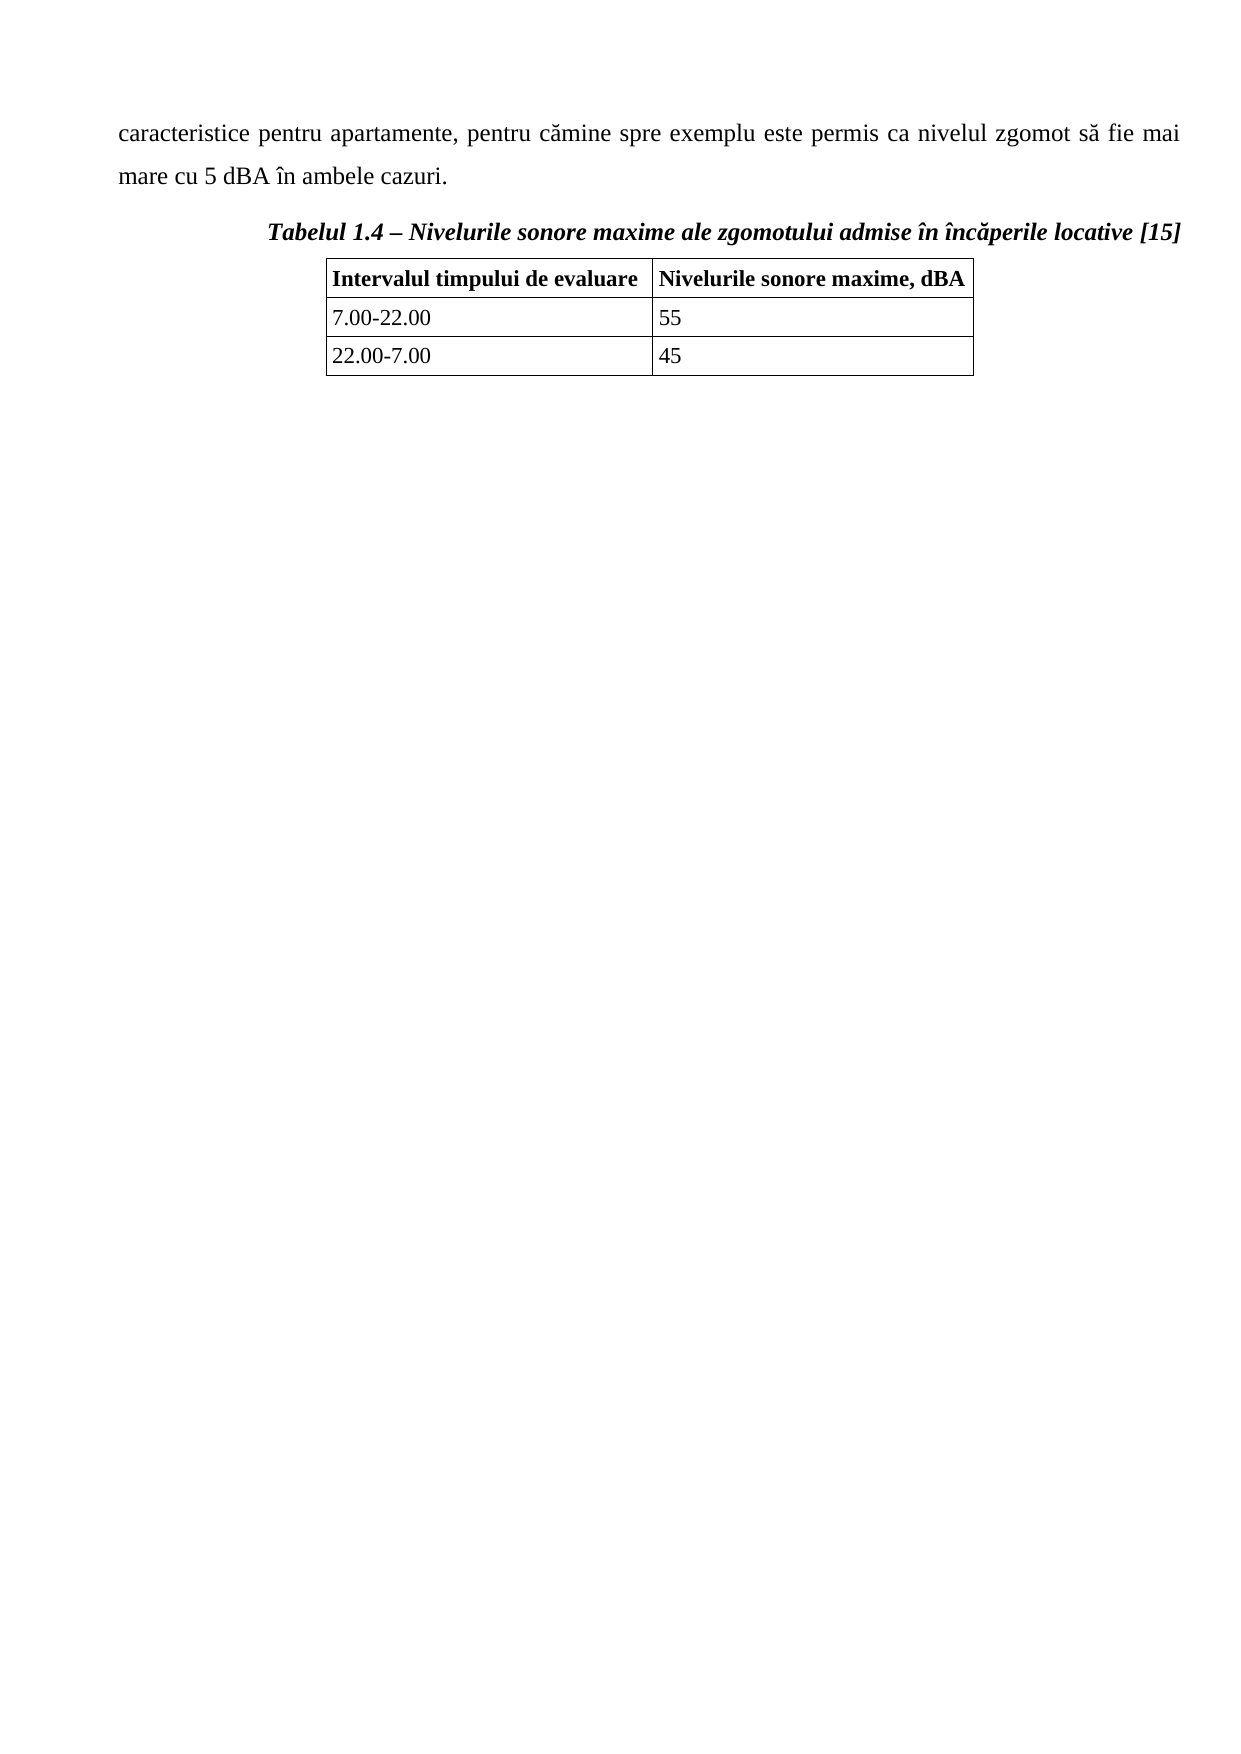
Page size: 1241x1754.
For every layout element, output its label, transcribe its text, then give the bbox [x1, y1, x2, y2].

table_cell 7.00-22.00 [327, 298, 652, 336]
text Tabelul 1.4 – Nivelurile sonore maxime ale zgomotului admise în încăperile locative [15] [118, 217, 1181, 246]
table_cell 55 [653, 298, 973, 336]
table_header Nivelurile sonore maxime, dBA [653, 259, 973, 297]
table_cell 45 [653, 337, 973, 375]
text caracteristice pentru apartamente, pentru cămine spre exemplu este permis ca nivelul zgomot să fie mai mare cu 5 dBA în ambele cazuri. [118, 118, 1181, 190]
table_header Intervalul timpului de evaluare [327, 259, 652, 297]
table_cell 22.00-7.00 [327, 337, 652, 375]
